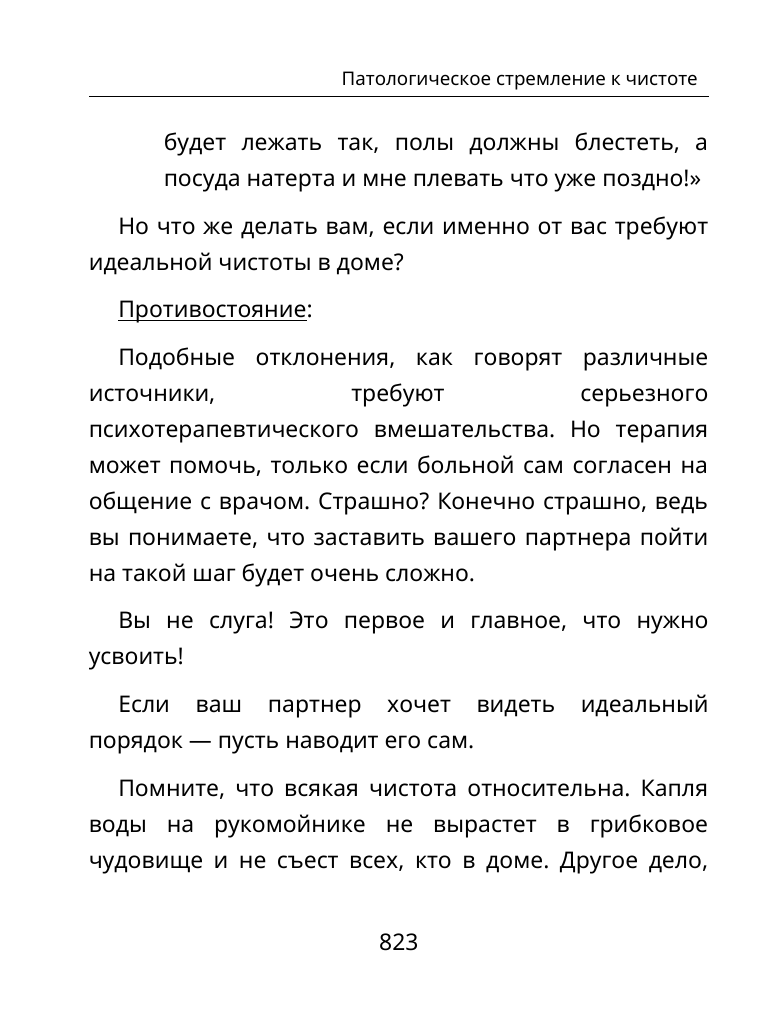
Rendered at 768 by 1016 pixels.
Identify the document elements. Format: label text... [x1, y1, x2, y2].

text Вы не слуга! Это первое и главное, что нужно усвоить! [88, 604, 709, 672]
text Подобные отклонения, как говорят различные источники, требуют серьезного психотерапевтического вмешательства. Но терапия может помочь, только если больной сам согласен на общение с врачом. Страшно? Конечно страшно, ведь вы понимаете, что заставить вашего партнера пойти на такой шаг будет очень сложно. [88, 341, 709, 588]
list будет лежать так, полы должны блестеть, а посуда натерта и мне плевать что уже поздно!» [126, 126, 709, 193]
text Если ваш партнер хочет видеть идеальный порядок — пусть наводит его сам. [88, 688, 709, 755]
text Помните, что всякая чистота относительна. Капля воды на рукомойнике не вырастет в грибковое чудовище и не съест всех, кто в доме. Другое дело, [88, 772, 709, 875]
text Но что же делать вам, если именно от вас требуют идеальной чистоты в доме? [88, 210, 709, 277]
text Противостояние: [88, 293, 709, 324]
